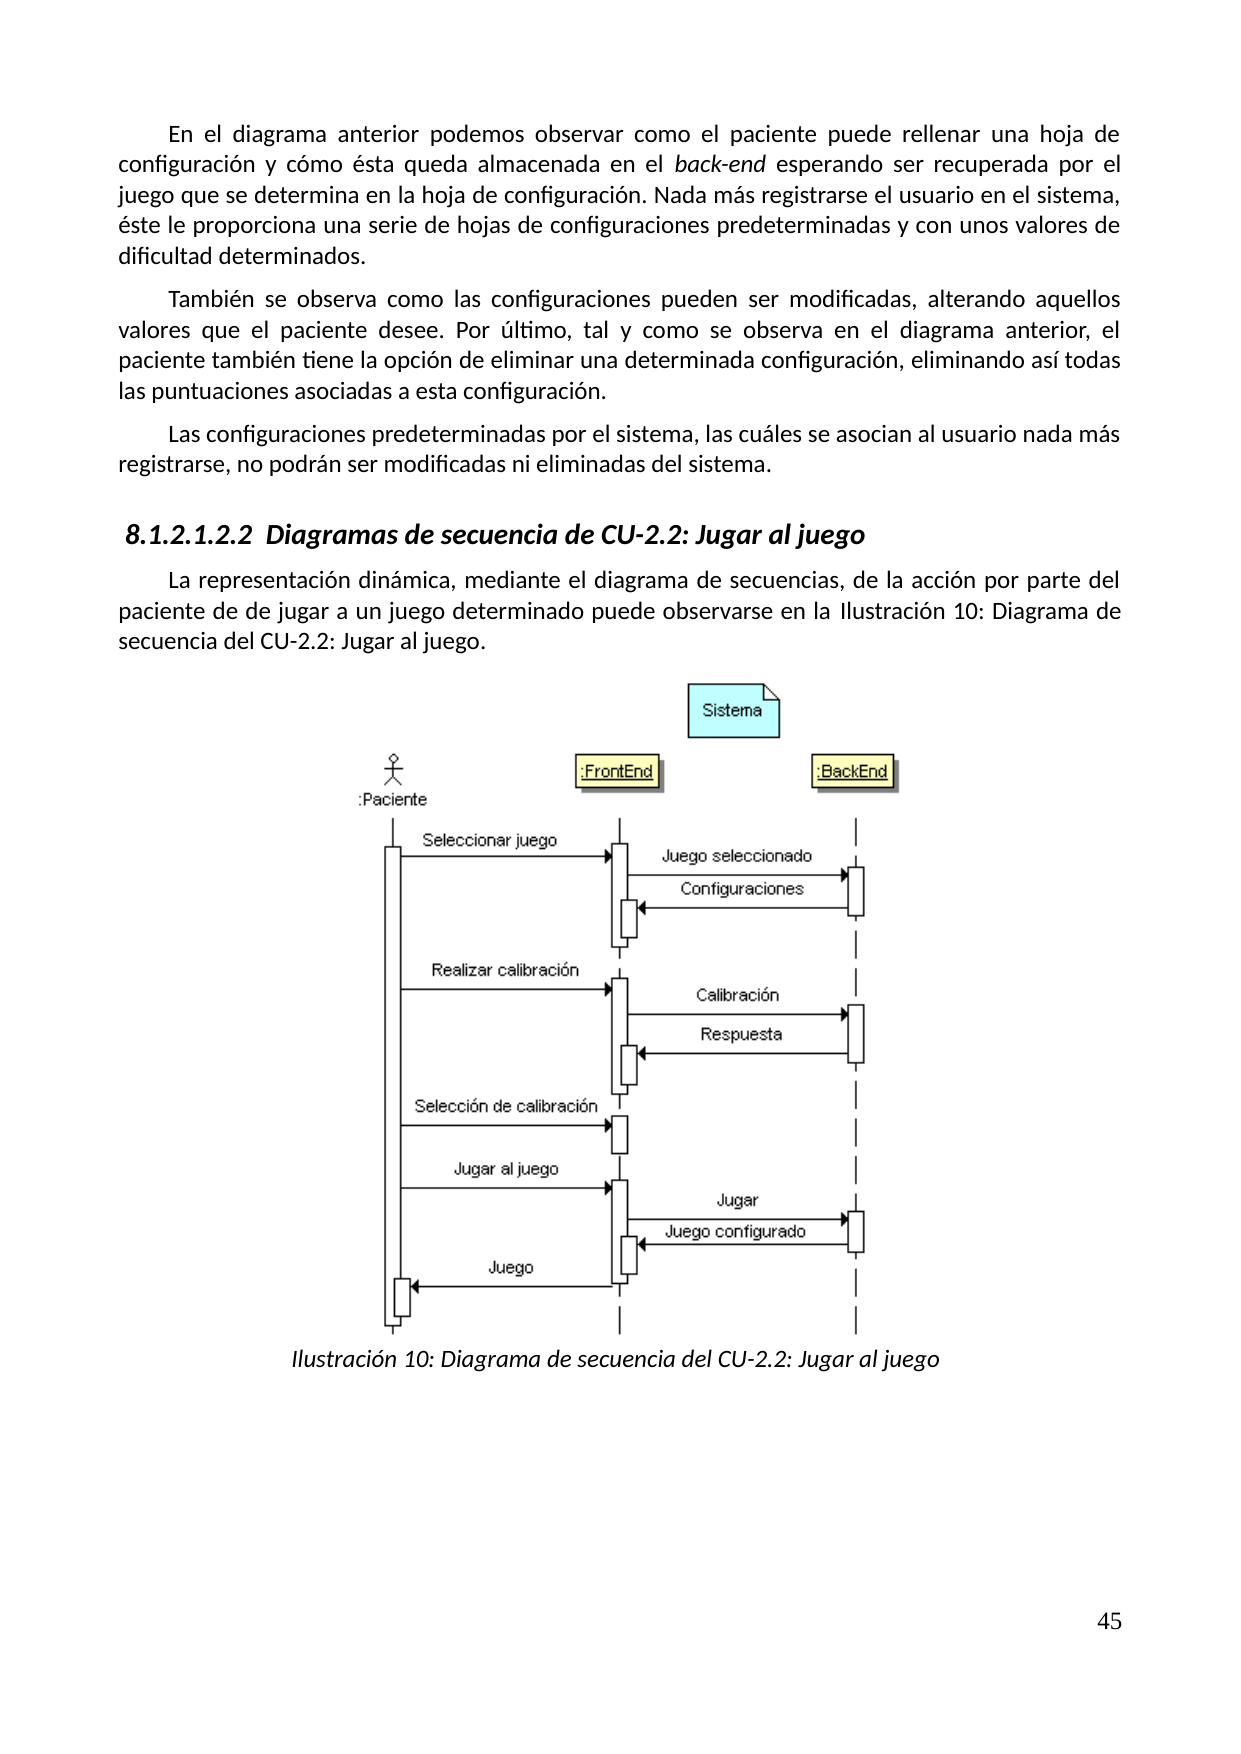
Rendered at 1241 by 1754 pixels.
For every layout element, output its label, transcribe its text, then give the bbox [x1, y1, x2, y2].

text Ilustración 10: Diagrama de secuencia del CU-2.2: Jugar al juego [291, 681, 949, 1374]
subtitle Diagramas de secuencia de CU-2.2: Jugar al juego [118, 516, 1122, 552]
text Las configuraciones predeterminadas por el sistema, las cuáles se asocian al usuario nada más registrarse, no podrán ser modificadas ni eliminadas del sistema. [118, 418, 1122, 479]
text En el diagrama anterior podemos observar como el paciente puede rellenar una hoja de configuración y cómo ésta queda almacenada en el back-end esperando ser recuperada por el juego que se determina en la hoja de configuración. Nada más registrarse el usuario en el sistema, éste le proporciona una serie de hojas de configuraciones predeterminadas y con unos valores de dificultad determinados. [118, 118, 1122, 271]
text La representación dinámica, mediante el diagrama de secuencias, de la acción por parte del paciente de de jugar a un juego determinado puede observarse en la Ilustración 10: Diagrama de secuencia del CU-2.2: Jugar al juego. [118, 564, 1122, 656]
picture [322, 668, 918, 1344]
text También se observa como las configuraciones pueden ser modificadas, alterando aquellos valores que el paciente desee. Por último, tal y como se observa en el diagrama anterior, el paciente también tiene la opción de eliminar una determinada configuración, eliminando así todas las puntuaciones asociadas a esta configuración. [118, 283, 1122, 405]
